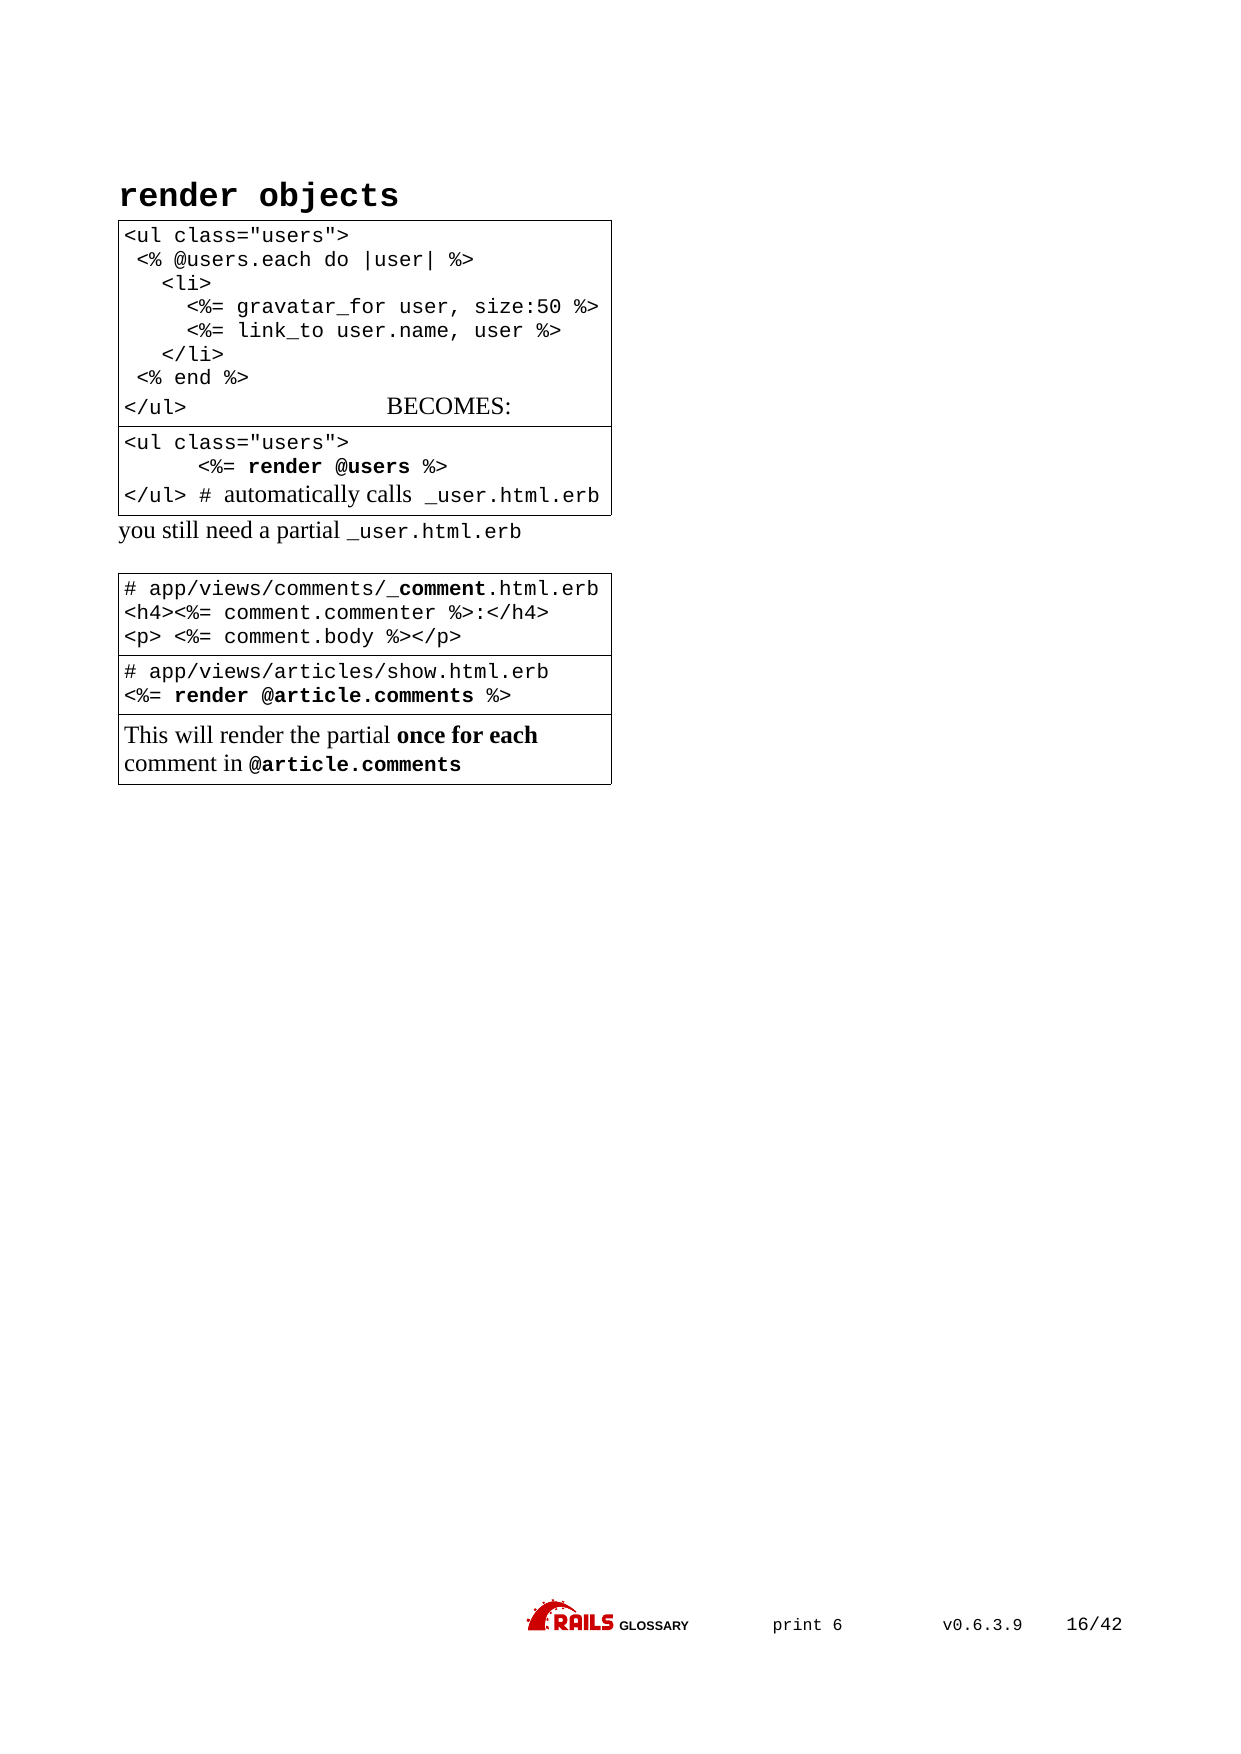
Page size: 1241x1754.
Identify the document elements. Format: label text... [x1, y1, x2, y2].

table_cell This will render the partial once for each comment in @article.comments [119, 715, 611, 784]
table_header <ul class="users"> <% @users.each do |user| %> <li> <%= gravatar_for user, size:50 %> <%= link_to user.name, user %> </li> <% end %> </ul> BECOMES: [119, 221, 611, 426]
table_header # app/views/comments/_comment.html.erb <h4><%= comment.commenter %>:</h4> <p> <%= comment.body %></p> [119, 574, 611, 655]
text you still need a partial _user.html.erb [118, 516, 611, 544]
table_cell <ul class="users"> <%= render @users %> </ul> # automatically calls _user.html.erb [119, 427, 611, 514]
table_cell # app/views/articles/show.html.erb <%= render @article.comments %> [119, 656, 611, 714]
subtitle render objects [118, 178, 611, 217]
